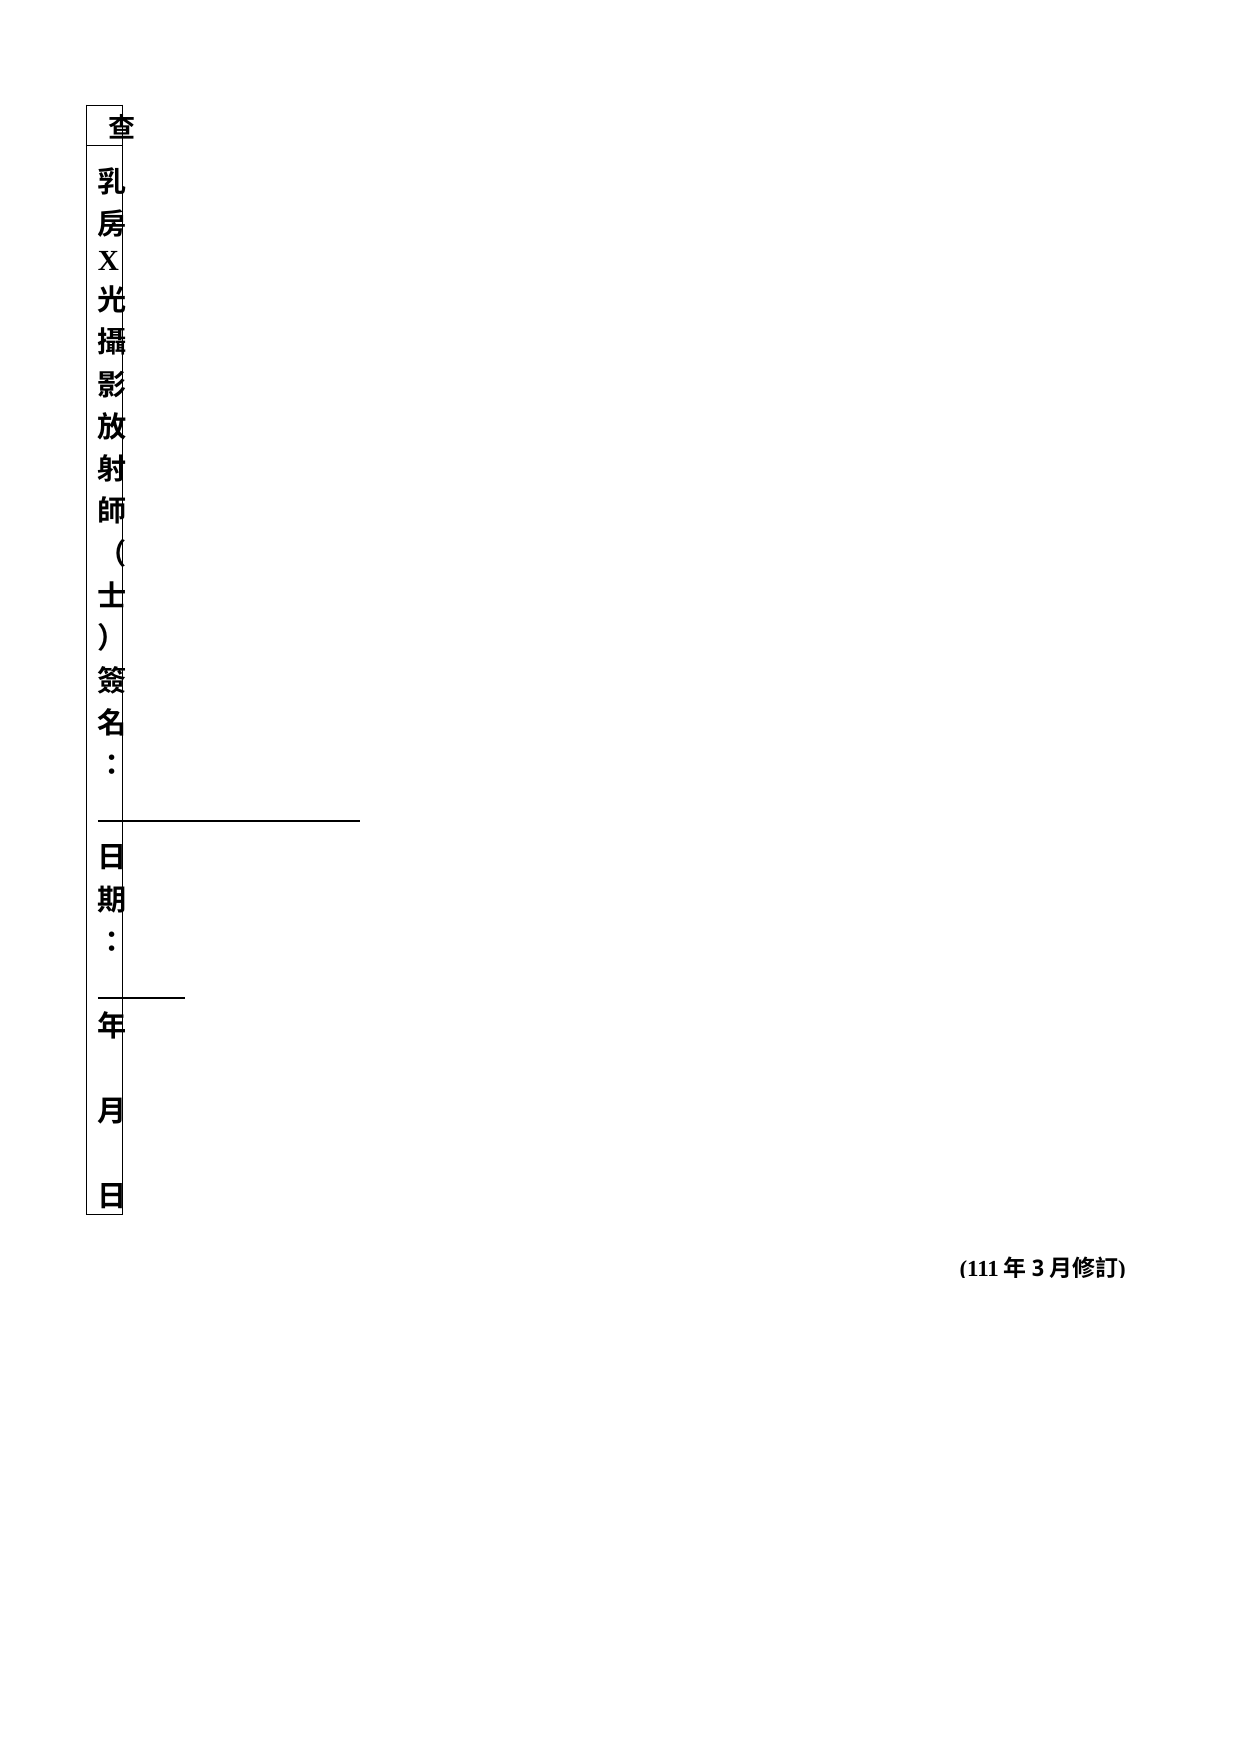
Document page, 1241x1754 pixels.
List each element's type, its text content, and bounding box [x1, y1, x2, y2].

text (111年3月修訂) [953, 1250, 1125, 1278]
table_cell 乳房X光攝影放射師（士）簽名： 日期： 年 月 日 [87, 146, 122, 1214]
